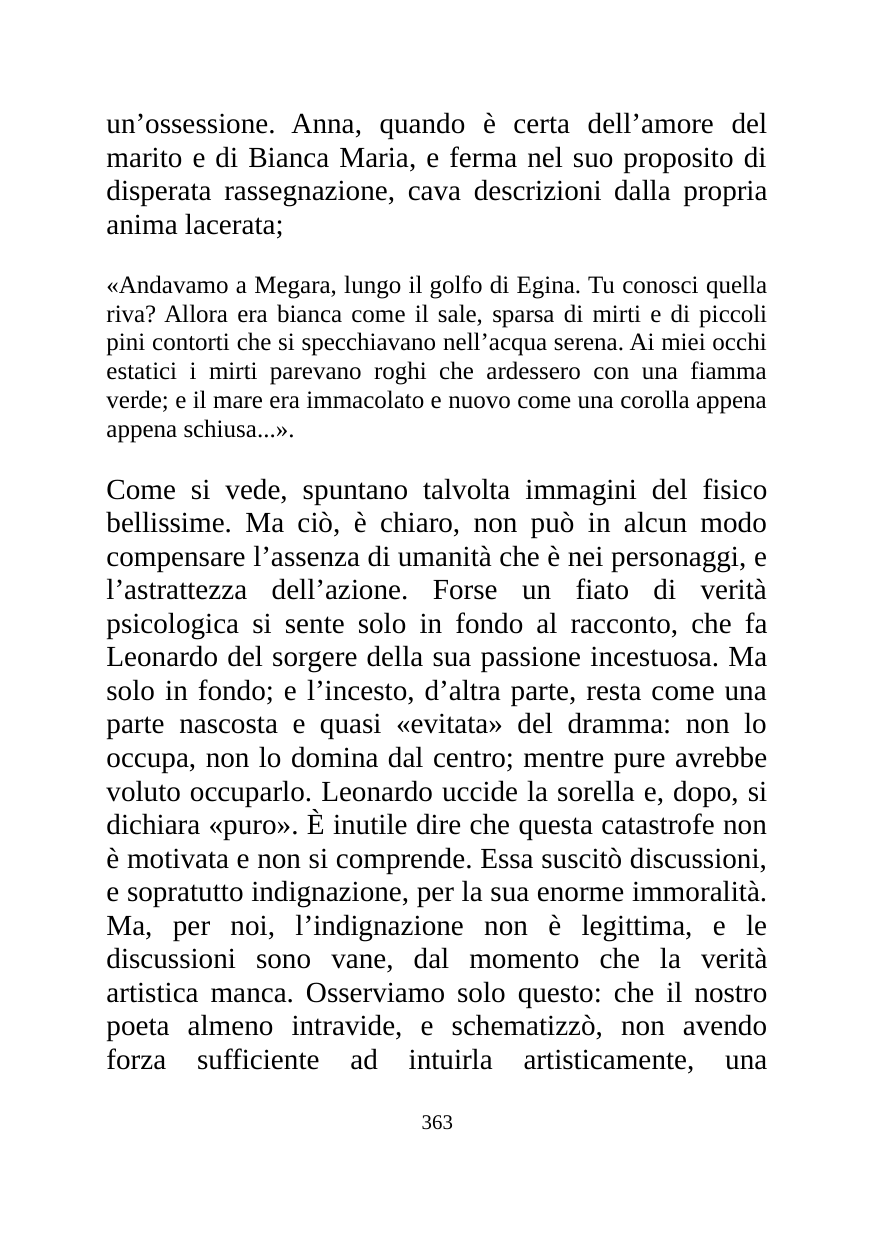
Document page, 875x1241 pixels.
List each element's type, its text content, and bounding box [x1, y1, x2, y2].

text «Andavamo a Megara, lungo il golfo di Egina. Tu conosci quella riva? Allora era bianca come il sale, sparsa di mirti e di piccoli pini contorti che si specchiavano nell’acqua serena. Ai miei occhi estatici i mirti parevano roghi che ardessero con una fiamma verde; e il mare era immacolato e nuovo come una corolla appena appena schiusa...». [106, 270, 768, 442]
text Come si vede, spuntano talvolta immagini del fisico bellissime. Ma ciò, è chiaro, non può in alcun modo compensare l’assenza di umanità che è nei personaggi, e l’astrattezza dell’azione. Forse un fiato di verità psicologica si sente solo in fondo al racconto, che fa Leonardo del sorgere della sua passione incestuosa. Ma solo in fondo; e l’incesto, d’altra parte, resta come una parte nascosta e quasi «evitata» del dramma: non lo occupa, non lo domina dal centro; mentre pure avrebbe voluto occuparlo. Leonardo uccide la sorella e, dopo, si dichiara «puro». È inutile dire che questa catastrofe non è motivata e non si comprende. Essa suscitò discussioni, e sopratutto indignazione, per la sua enorme immoralità. Ma, per noi, l’indignazione non è legittima, e le discussioni sono vane, dal momento che la verità artistica manca. Osserviamo solo questo: che il nostro poeta almeno intravide, e schematizzò, non avendo forza sufficiente ad intuirla artisticamente, una [106, 472, 768, 1076]
text un’ossessione. Anna, quando è certa dell’amore del marito e di Bianca Maria, e ferma nel suo proposito di disperata rassegnazione, cava descrizioni dalla propria anima lacerata; [106, 106, 768, 240]
